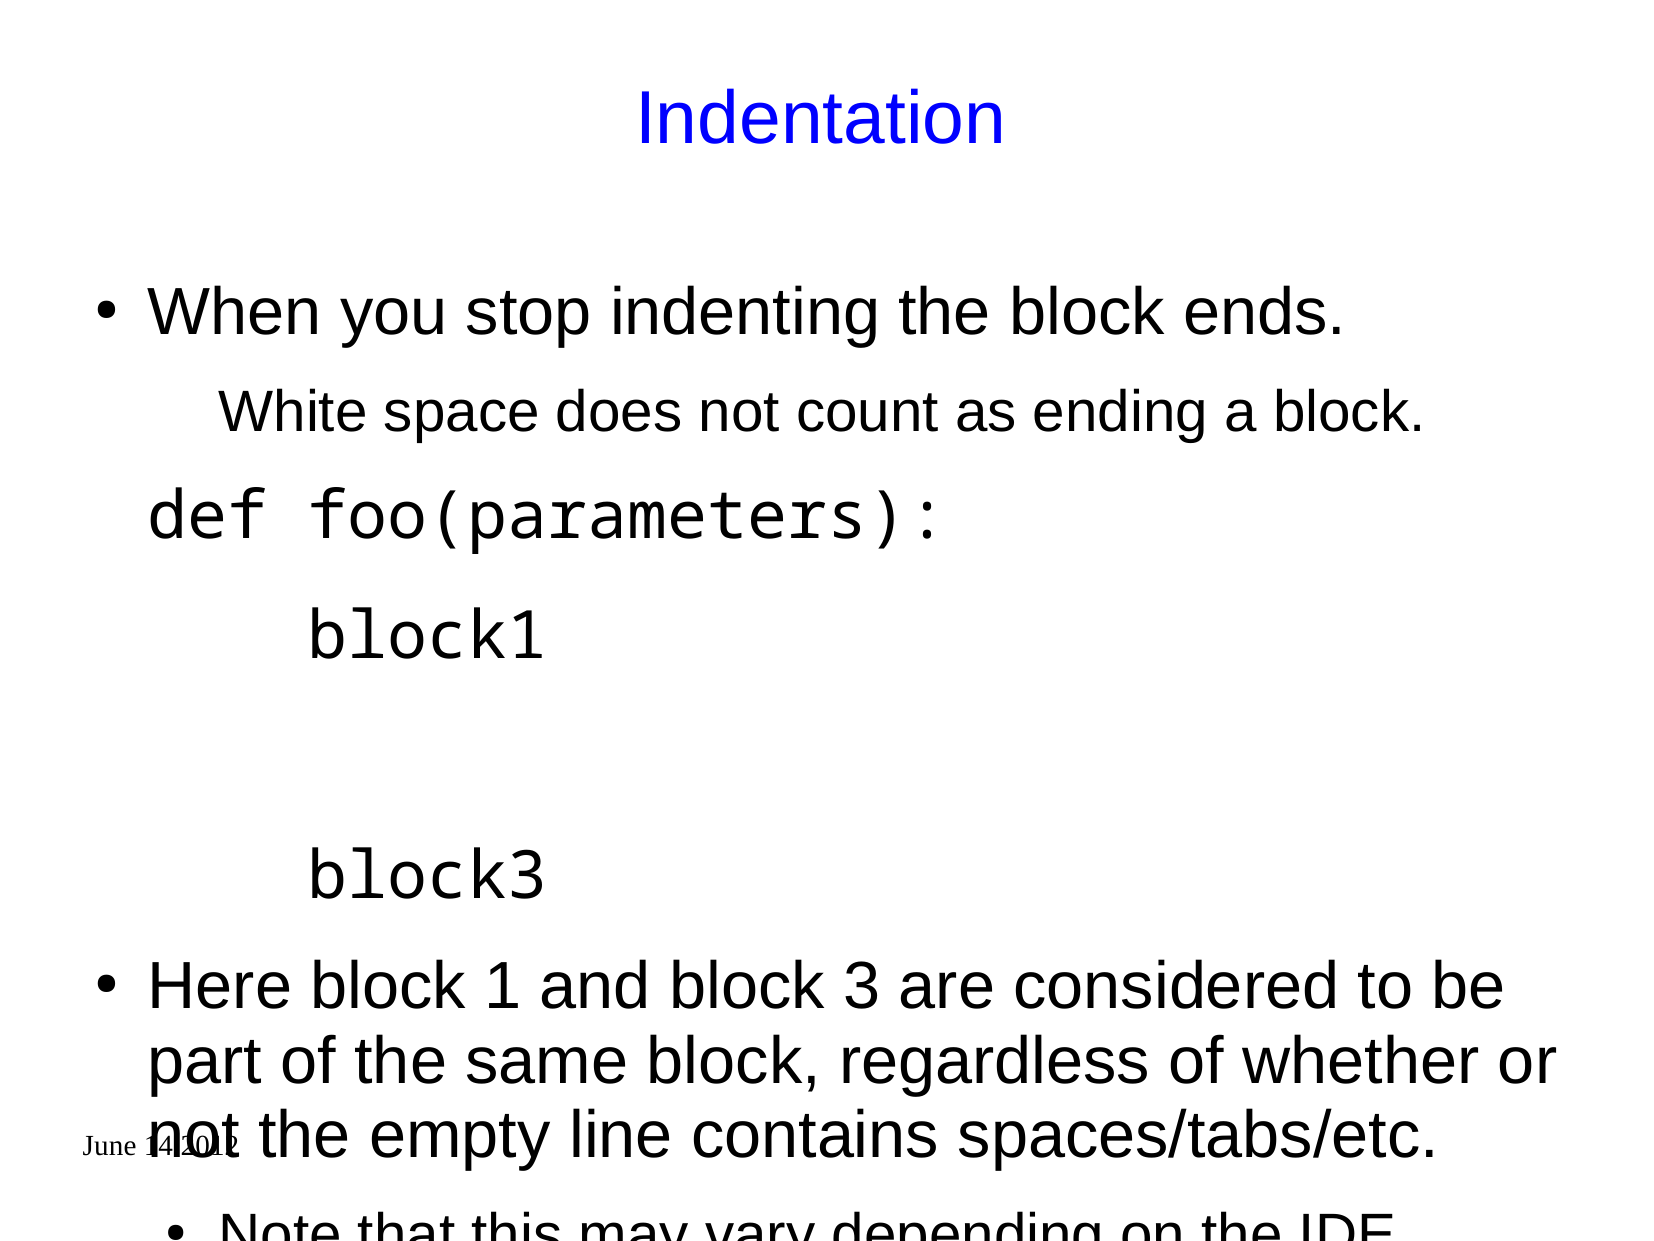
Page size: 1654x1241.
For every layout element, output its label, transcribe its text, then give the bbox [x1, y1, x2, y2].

title Indentation [76, 58, 1565, 178]
list When you stop indenting the block ends. White space does not count as ending a block. def foo(parameters): block1 block3 Here block 1 and block 3 are considered to be part of the same block, regardless of whether or not the empty line contains spaces/tabs/etc. Note that this may vary depending on the IDE. [76, 274, 1565, 1170]
